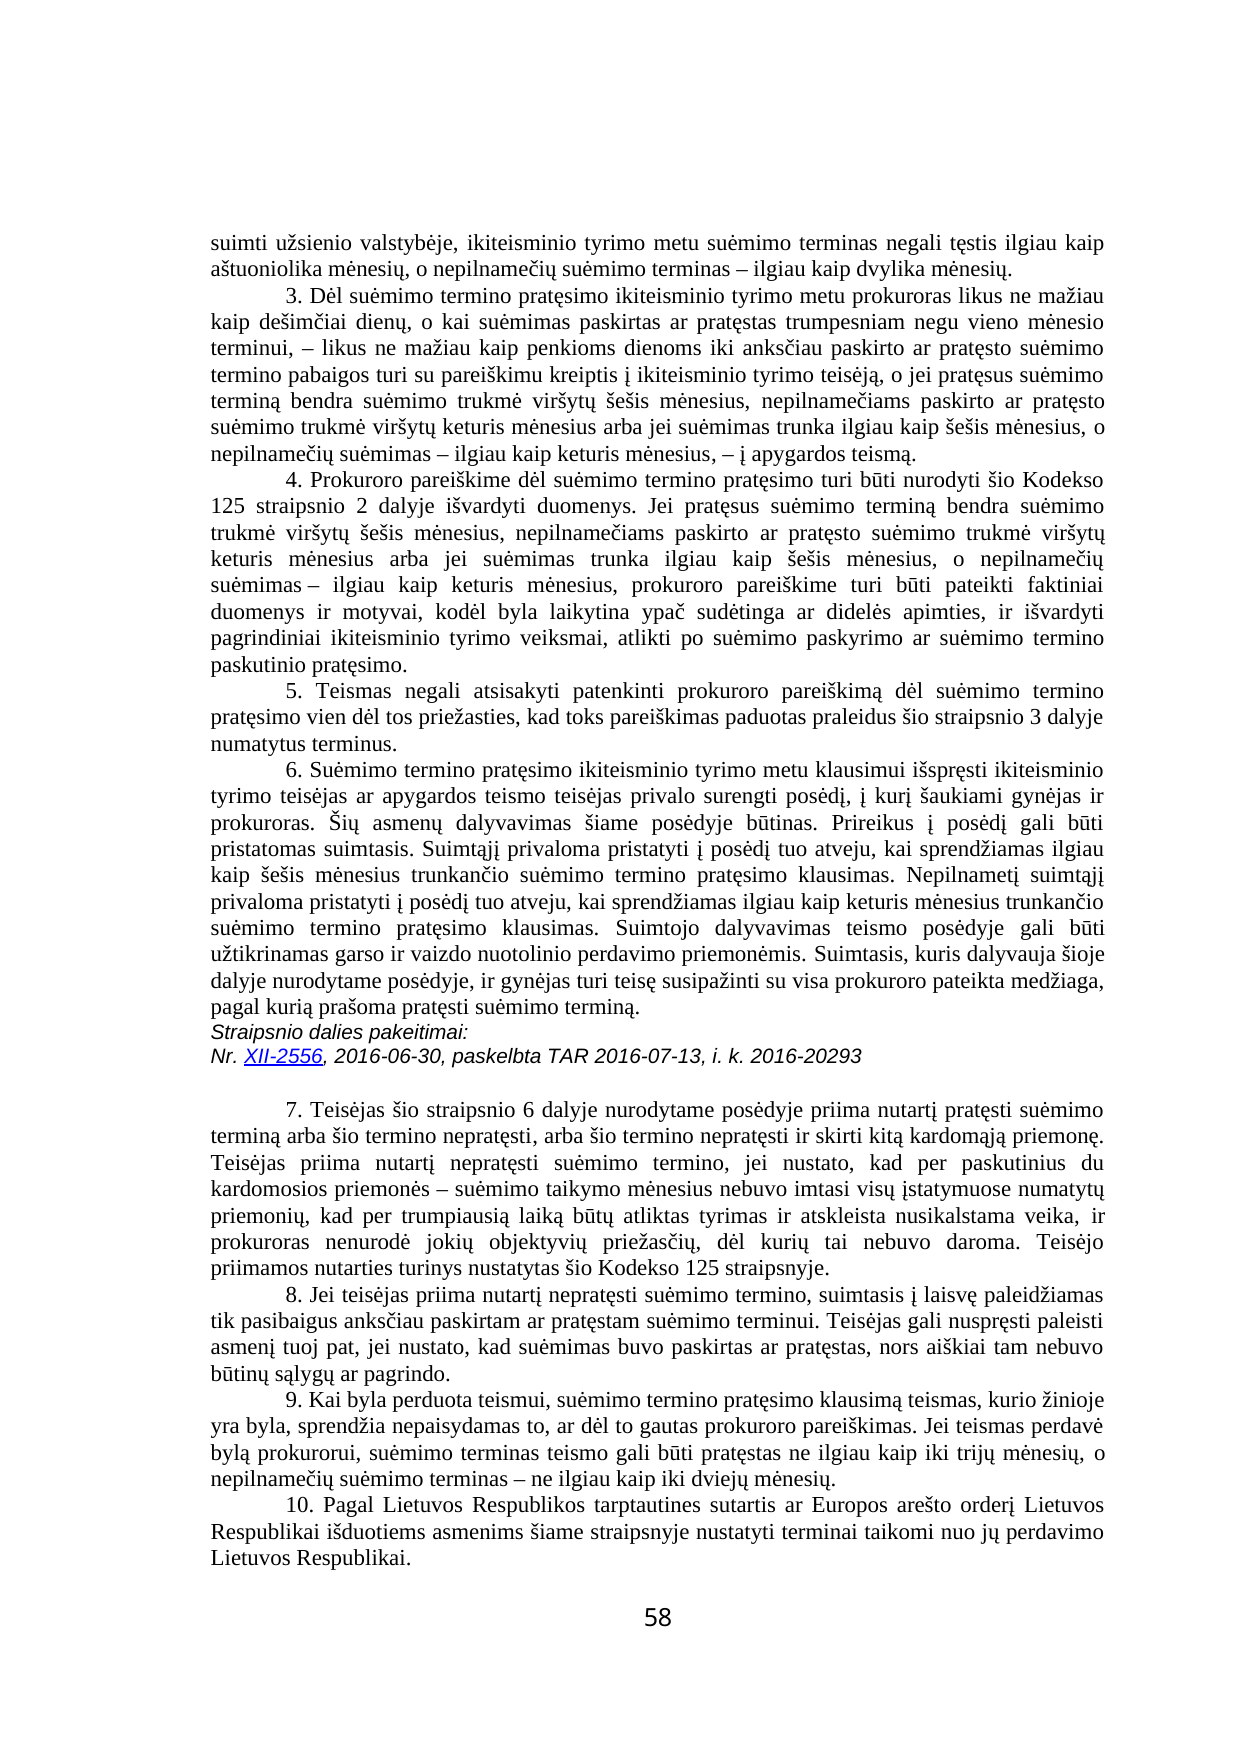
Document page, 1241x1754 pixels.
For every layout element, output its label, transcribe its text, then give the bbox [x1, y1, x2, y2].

text 3. Dėl suėmimo termino pratęsimo ikiteisminio tyrimo metu prokuroras likus ne mažiau kaip dešimčiai dienų, o kai suėmimas paskirtas ar pratęstas trumpesniam negu vieno mėnesio terminui, – likus ne mažiau kaip penkioms dienoms iki anksčiau paskirto ar pratęsto suėmimo termino pabaigos turi su pareiškimu kreiptis į ikiteisminio tyrimo teisėją, o jei pratęsus suėmimo terminą bendra suėmimo trukmė viršytų šešis mėnesius, nepilnamečiams paskirto ar pratęsto suėmimo trukmė viršytų keturis mėnesius arba jei suėmimas trunka ilgiau kaip šešis mėnesius, o nepilnamečių suėmimas – ilgiau kaip keturis mėnesius, – į apygardos teismą. [210, 282, 1105, 466]
text 4. Prokuroro pareiškime dėl suėmimo termino pratęsimo turi būti nurodyti šio Kodekso 125 straipsnio 2 dalyje išvardyti duomenys. Jei pratęsus suėmimo terminą bendra suėmimo trukmė viršytų šešis mėnesius, nepilnamečiams paskirto ar pratęsto suėmimo trukmė viršytų keturis mėnesius arba jei suėmimas trunka ilgiau kaip šešis mėnesius, o nepilnamečių suėmimas – ilgiau kaip keturis mėnesius, prokuroro pareiškime turi būti pateikti faktiniai duomenys ir motyvai, kodėl byla laikytina ypač sudėtinga ar didelės apimties, ir išvardyti pagrindiniai ikiteisminio tyrimo veiksmai, atlikti po suėmimo paskyrimo ar suėmimo termino paskutinio pratęsimo. [210, 466, 1105, 677]
text suimti užsienio valstybėje, ikiteisminio tyrimo metu suėmimo terminas negali tęstis ilgiau kaip aštuoniolika mėnesių, o nepilnamečių suėmimo terminas – ilgiau kaip dvylika mėnesių. [210, 229, 1105, 282]
text Nr. XII-2556, 2016-06-30, paskelbta TAR 2016-07-13, i. k. 2016-20293 [210, 1043, 1105, 1067]
text 9. Kai byla perduota teismui, suėmimo termino pratęsimo klausimą teismas, kurio žinioje yra byla, sprendžia nepaisydamas to, ar dėl to gautas prokuroro pareiškimas. Jei teismas perdavė bylą prokurorui, suėmimo terminas teismo gali būti pratęstas ne ilgiau kaip iki trijų mėnesių, o nepilnamečių suėmimo terminas – ne ilgiau kaip iki dviejų mėnesių. [210, 1386, 1105, 1492]
text 7. Teisėjas šio straipsnio 6 dalyje nurodytame posėdyje priima nutartį pratęsti suėmimo terminą arba šio termino nepratęsti, arba šio termino nepratęsti ir skirti kitą kardomąją priemonę. Teisėjas priima nutartį nepratęsti suėmimo termino, jei nustato, kad per paskutinius du kardomosios priemonės – suėmimo taikymo mėnesius nebuvo imtasi visų įstatymuose numatytų priemonių, kad per trumpiausią laiką būtų atliktas tyrimas ir atskleista nusikalstama veika, ir prokuroras nenurodė jokių objektyvių priežasčių, dėl kurių tai nebuvo daroma. Teisėjo priimamos nutarties turinys nustatytas šio Kodekso 125 straipsnyje. [210, 1096, 1105, 1281]
text 5. Teismas negali atsisakyti patenkinti prokuroro pareiškimą dėl suėmimo termino pratęsimo vien dėl tos priežasties, kad toks pareiškimas paduotas praleidus šio straipsnio 3 dalyje numatytus terminus. [210, 677, 1105, 756]
text 10. Pagal Lietuvos Respublikos tarptautines sutartis ar Europos arešto orderį Lietuvos Respublikai išduotiems asmenims šiame straipsnyje nustatyti terminai taikomi nuo jų perdavimo Lietuvos Respublikai. [210, 1492, 1105, 1571]
text 6. Suėmimo termino pratęsimo ikiteisminio tyrimo metu klausimui išspręsti ikiteisminio tyrimo teisėjas ar apygardos teismo teisėjas privalo surengti posėdį, į kurį šaukiami gynėjas ir prokuroras. Šių asmenų dalyvavimas šiame posėdyje būtinas. Prireikus į posėdį gali būti pristatomas suimtasis. Suimtąjį privaloma pristatyti į posėdį tuo atveju, kai sprendžiamas ilgiau kaip šešis mėnesius trunkančio suėmimo termino pratęsimo klausimas. Nepilnametį suimtąjį privaloma pristatyti į posėdį tuo atveju, kai sprendžiamas ilgiau kaip keturis mėnesius trunkančio suėmimo termino pratęsimo klausimas. Suimtojo dalyvavimas teismo posėdyje gali būti užtikrinamas garso ir vaizdo nuotolinio perdavimo priemonėmis. Suimtasis, kuris dalyvauja šioje dalyje nurodytame posėdyje, ir gynėjas turi teisę susipažinti su visa prokuroro pateikta medžiaga, pagal kurią prašoma pratęsti suėmimo terminą. [210, 756, 1105, 1019]
text 8. Jei teisėjas priima nutartį nepratęsti suėmimo termino, suimtasis į laisvę paleidžiamas tik pasibaigus anksčiau paskirtam ar pratęstam suėmimo terminui. Teisėjas gali nuspręsti paleisti asmenį tuoj pat, jei nustato, kad suėmimas buvo paskirtas ar pratęstas, nors aiškiai tam nebuvo būtinų sąlygų ar pagrindo. [210, 1281, 1105, 1386]
text Straipsnio dalies pakeitimai: [210, 1019, 1105, 1043]
